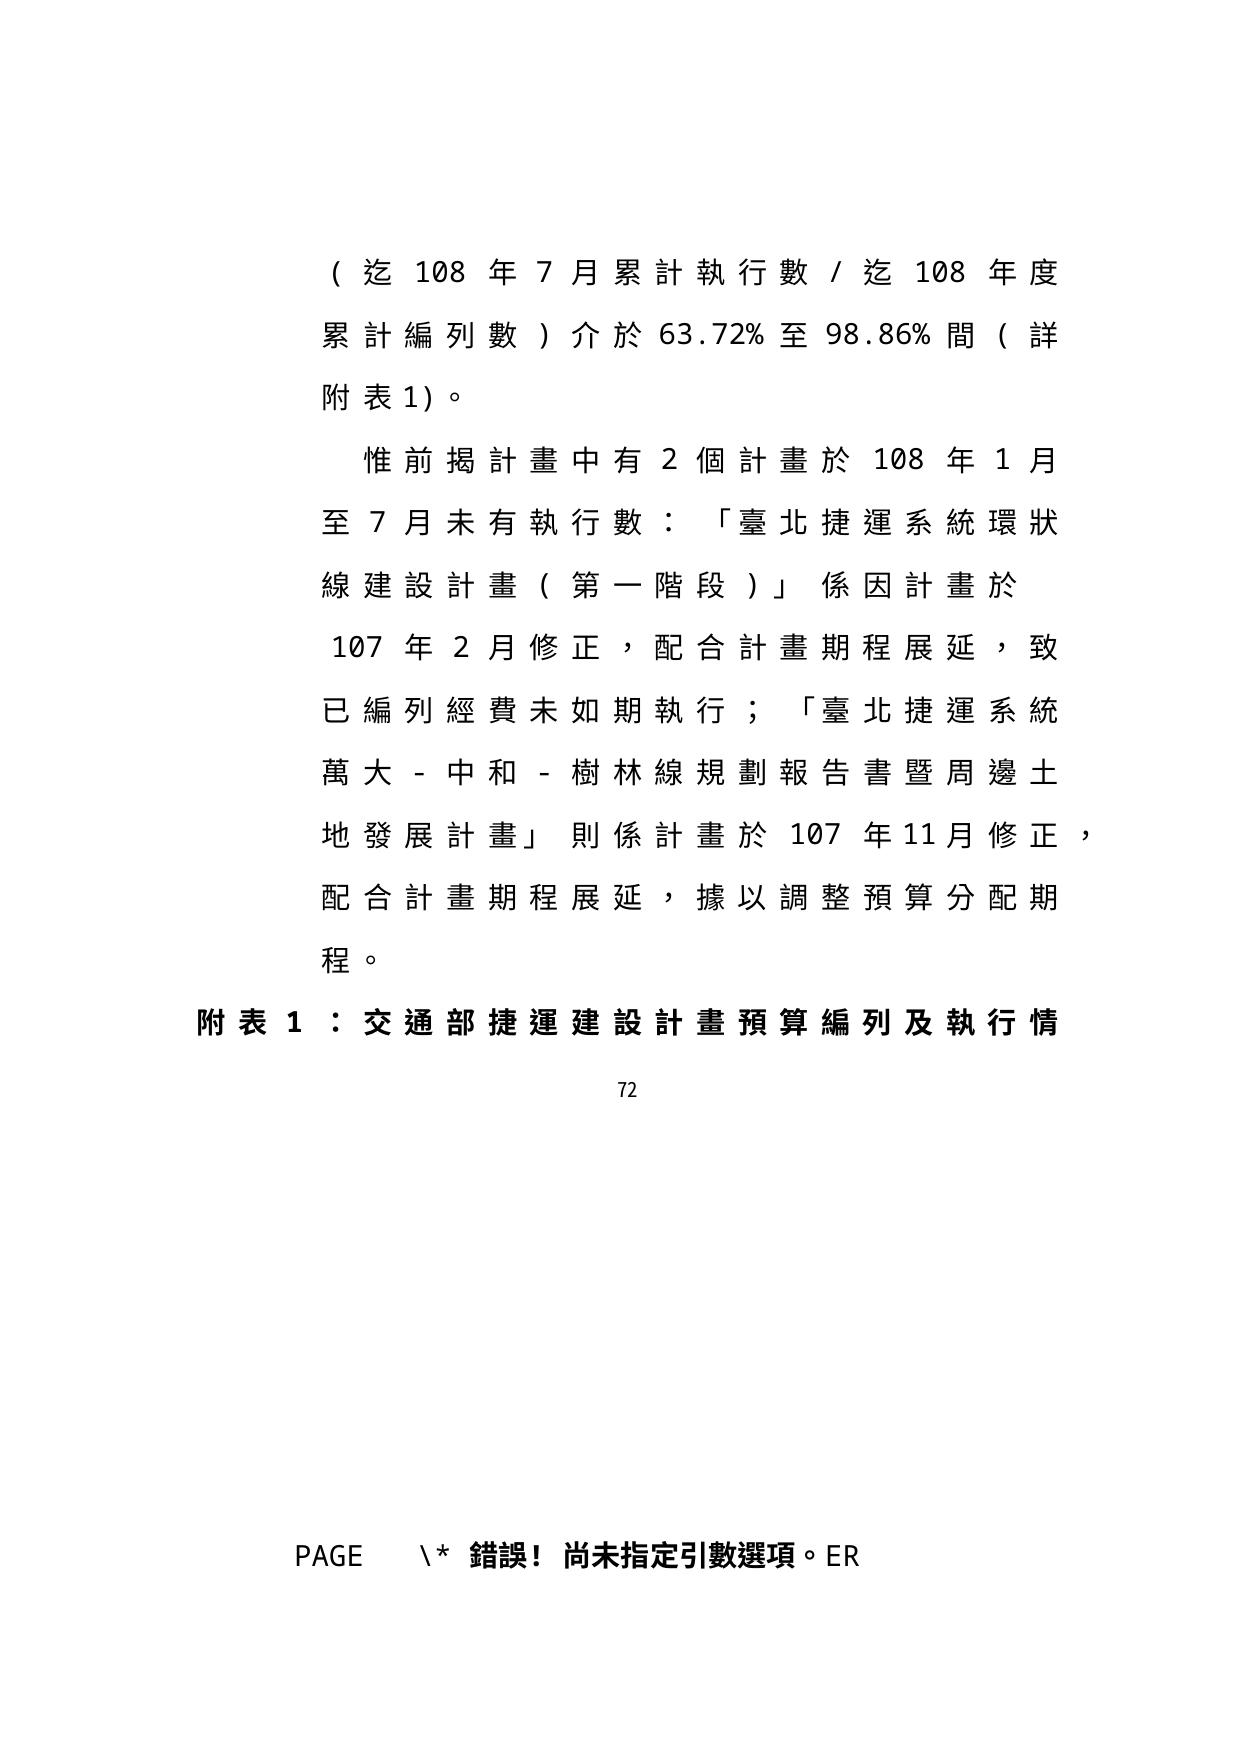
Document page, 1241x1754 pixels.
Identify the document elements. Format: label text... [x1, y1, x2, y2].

text 附表1：交通部捷運建設計畫預算編列及執行情 [190, 979, 1065, 1042]
text (迄108年7月累計執行數/迄108年度累計編列數)介於63.72%至98.86%間(詳附表1)。 [278, 229, 1065, 417]
text 惟前揭計畫中有2個計畫於108年1月至7月未有執行數：「臺北捷運系統環狀線建設計畫(第一階段)」係因計畫於107年2月修正，配合計畫期程展延，致已編列經費未如期執行；「臺北捷運系統萬大-中和-樹林線規劃報告書暨周邊土地發展計畫」則係計畫於107年11月修正，配合計畫期程展延，據以調整預算分配期程。 [278, 417, 1065, 979]
